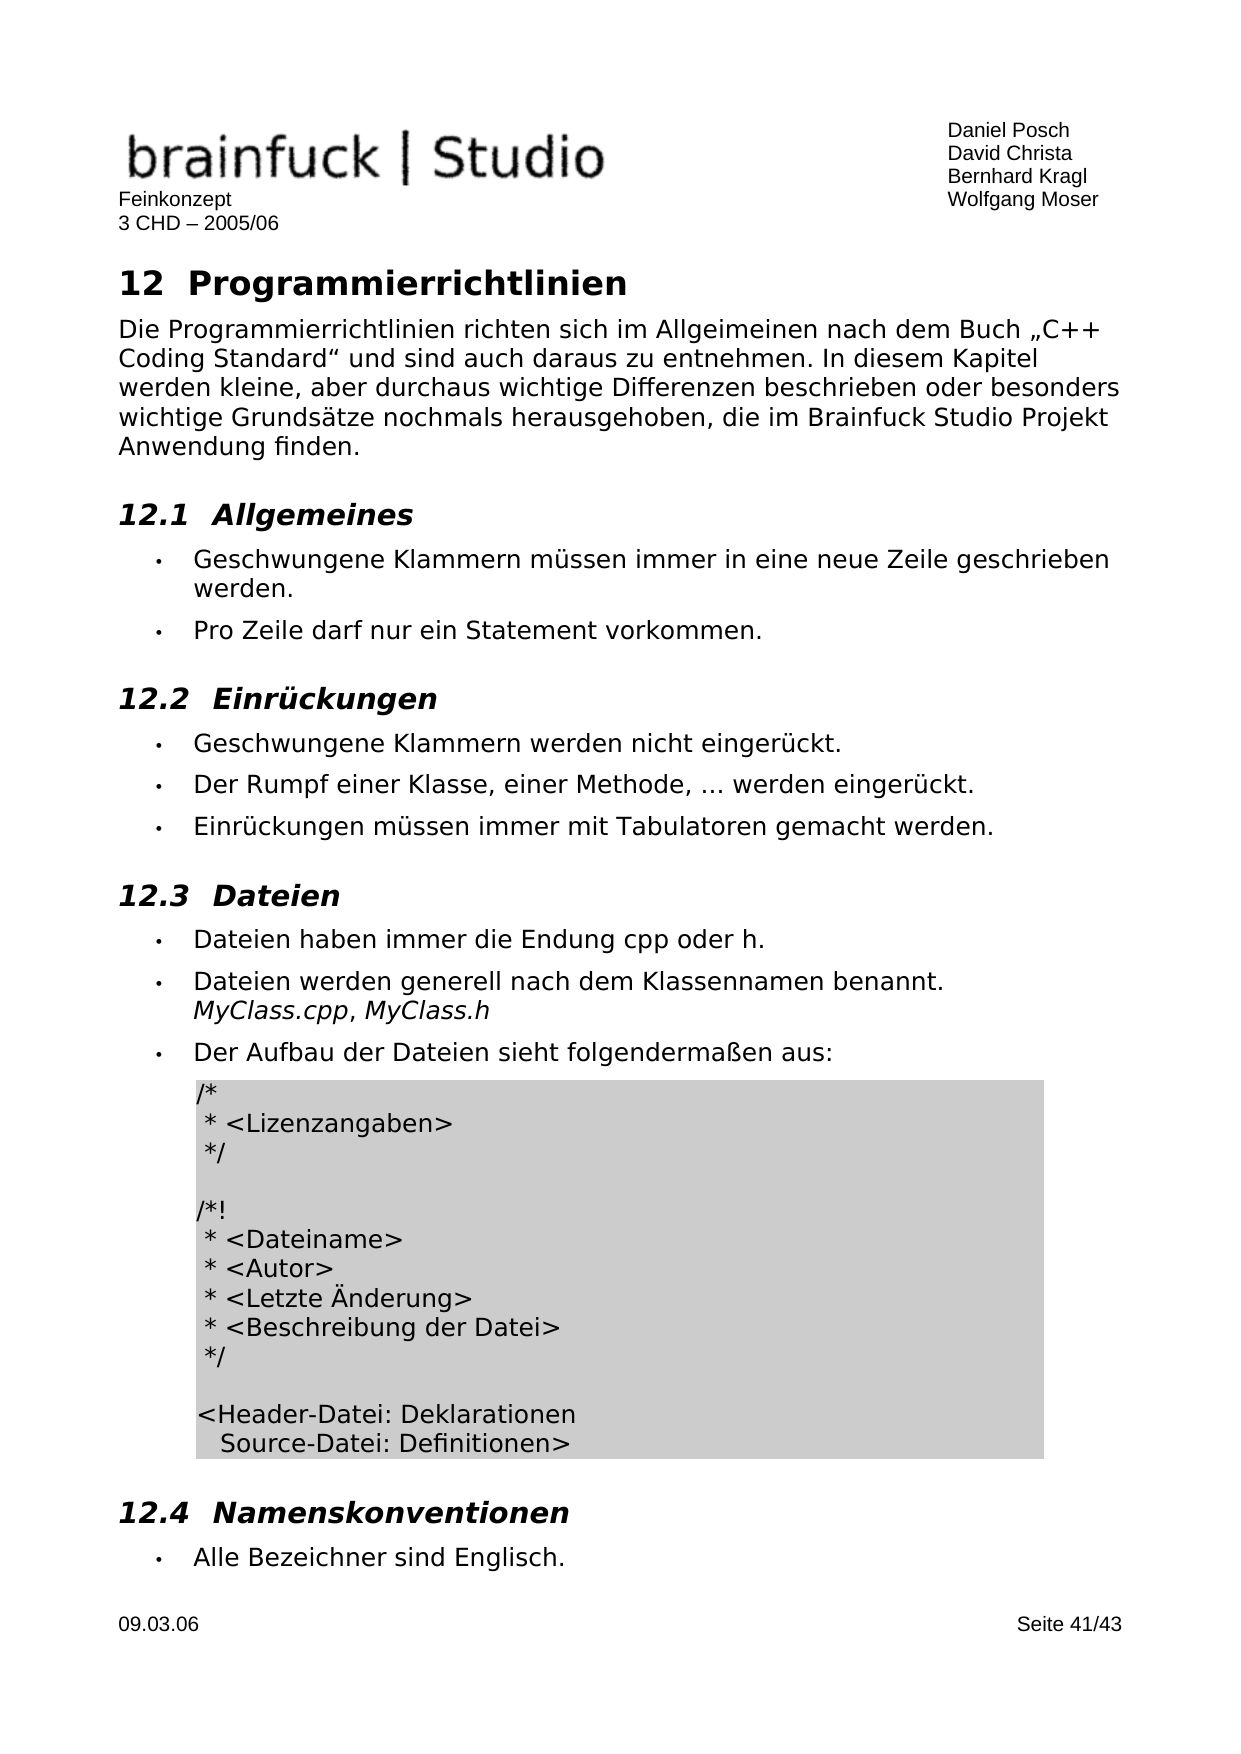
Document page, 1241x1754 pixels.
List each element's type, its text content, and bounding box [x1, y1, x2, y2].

list Der Aufbau der Dateien sieht folgendermaßen aus: [156, 1038, 1122, 1067]
picture [118, 118, 609, 187]
list Dateien werden generell nach dem Klassennamen benannt. MyClass.cpp, MyClass.h [156, 967, 1122, 1026]
list Einrückungen müssen immer mit Tabulatoren gemacht werden. [156, 812, 1122, 842]
subtitle Dateien [118, 879, 1122, 913]
list Dateien haben immer die Endung cpp oder h. [156, 926, 1122, 955]
subtitle Allgemeines [118, 499, 1122, 533]
text Die Programmierrichtlinien richten sich im Allgeimeinen nach dem Buch „C++ Coding Standard“ und sind auch daraus zu entnehmen. In diesem Kapitel werden kleine, aber durchaus wichtige Differenzen beschrieben oder besonders wichtige Grundsätze nochmals herausgehoben, die im Brainfuck Studio Projekt Anwendung finden. [118, 315, 1122, 461]
list Geschwungene Klammern werden nicht eingerückt. [156, 729, 1122, 758]
subtitle Einrückungen [118, 683, 1122, 717]
list Geschwungene Klammern müssen immer in eine neue Zeile geschrieben werden. [156, 545, 1122, 603]
list Der Rumpf einer Klasse, einer Methode, ... werden eingerückt. [156, 771, 1122, 800]
subtitle Programmierrichtlinien [118, 264, 1122, 303]
list Pro Zeile darf nur ein Statement vorkommen. [156, 616, 1122, 645]
subtitle Namenskonventionen [118, 1496, 1122, 1530]
text /* * <Lizenzangaben> */ /*! * <Dateiname> * <Autor> * <Letzte Änderung> * <Beschreibung der Datei> */ <Header-Datei: Deklarationen Source-Datei: Definitionen> [196, 1080, 1044, 1459]
list Alle Bezeichner sind Englisch. [156, 1543, 1122, 1572]
